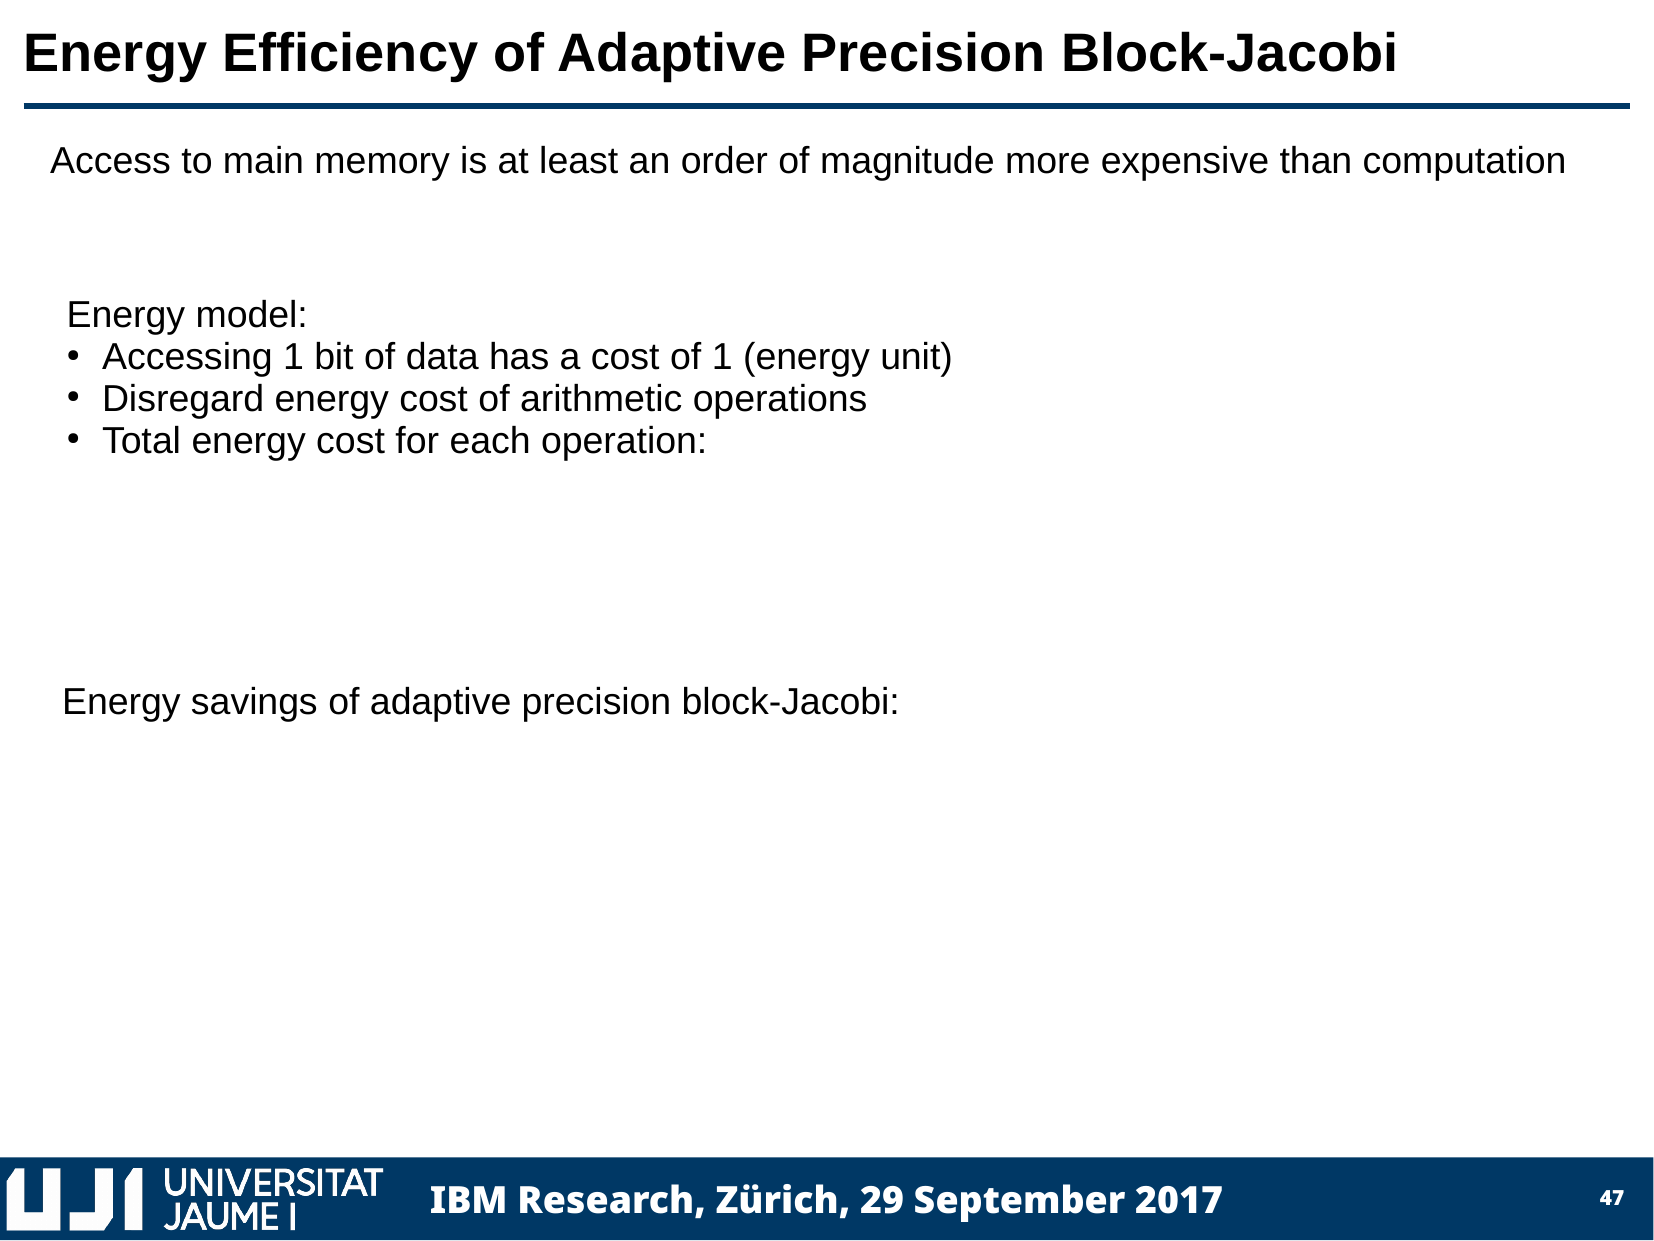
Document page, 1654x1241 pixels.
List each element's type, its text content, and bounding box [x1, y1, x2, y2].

text_box Energy model: Accessing 1 bit of data has a cost of 1 (energy unit) Disregard energy cost of arithmetic operations Total energy cost for each operation: [51, 285, 969, 467]
text_box Energy savings of adaptive precision block-Jacobi: [47, 673, 915, 730]
text_box Access to main memory is at least an order of magnitude more expensive than computation [35, 131, 1607, 213]
title Energy Efficiency of Adaptive Precision Block-Jacobi [23, 0, 1630, 107]
picture [0, 1158, 390, 1241]
